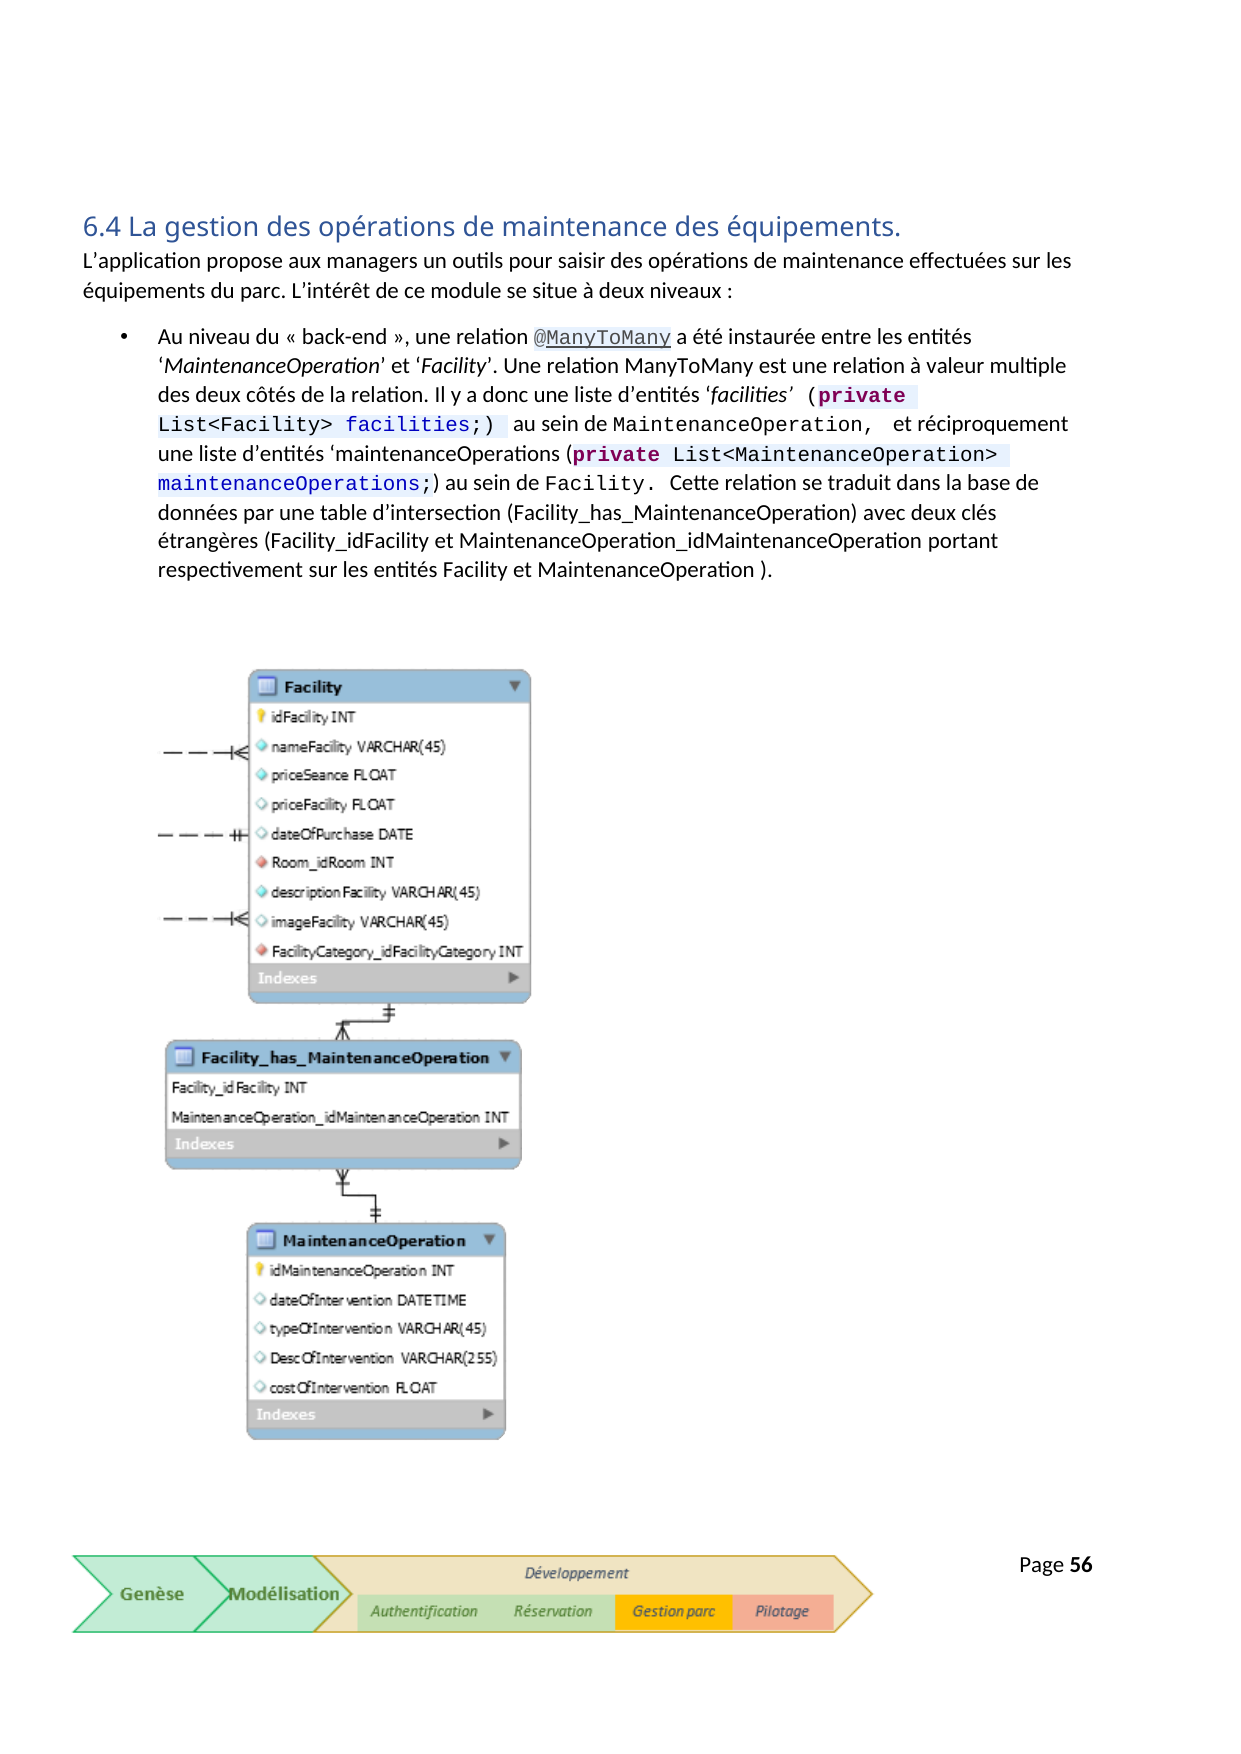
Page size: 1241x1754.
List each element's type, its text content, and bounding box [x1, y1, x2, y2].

list Au niveau du « back-end », une relation @ManyToMany a été instaurée entre les entités ‘MaintenanceOperation’ et ‘Facility’. Une relation ManyToMany est une relation à valeur multiple des deux côtés de la relation. Il y a donc une liste d’entités ‘facilities’ (private List<Facility> facilities;) au sein de MaintenanceOperation, et réciproquement une liste d’entités ‘maintenanceOperations (private List<MaintenanceOperation> maintenanceOperations;) au sein de Facility. Cette relation se traduit dans la base de données par une table d’intersection (Facility_has_MaintenanceOperation) avec deux clés étrangères (Facility_idFacility et MaintenanceOperation_idMaintenanceOperation portant respectivement sur les entités Facility et MaintenanceOperation ). [120, 322, 1092, 583]
subtitle 6.4 La gestion des opérations de maintenance des équipements. [83, 208, 1092, 245]
text L’application propose aux managers un outils pour saisir des opérations de maintenance effectuées sur les équipements du parc. L’intérêt de ce module se situe à deux niveaux : [83, 247, 1092, 304]
picture [65, 1550, 877, 1637]
